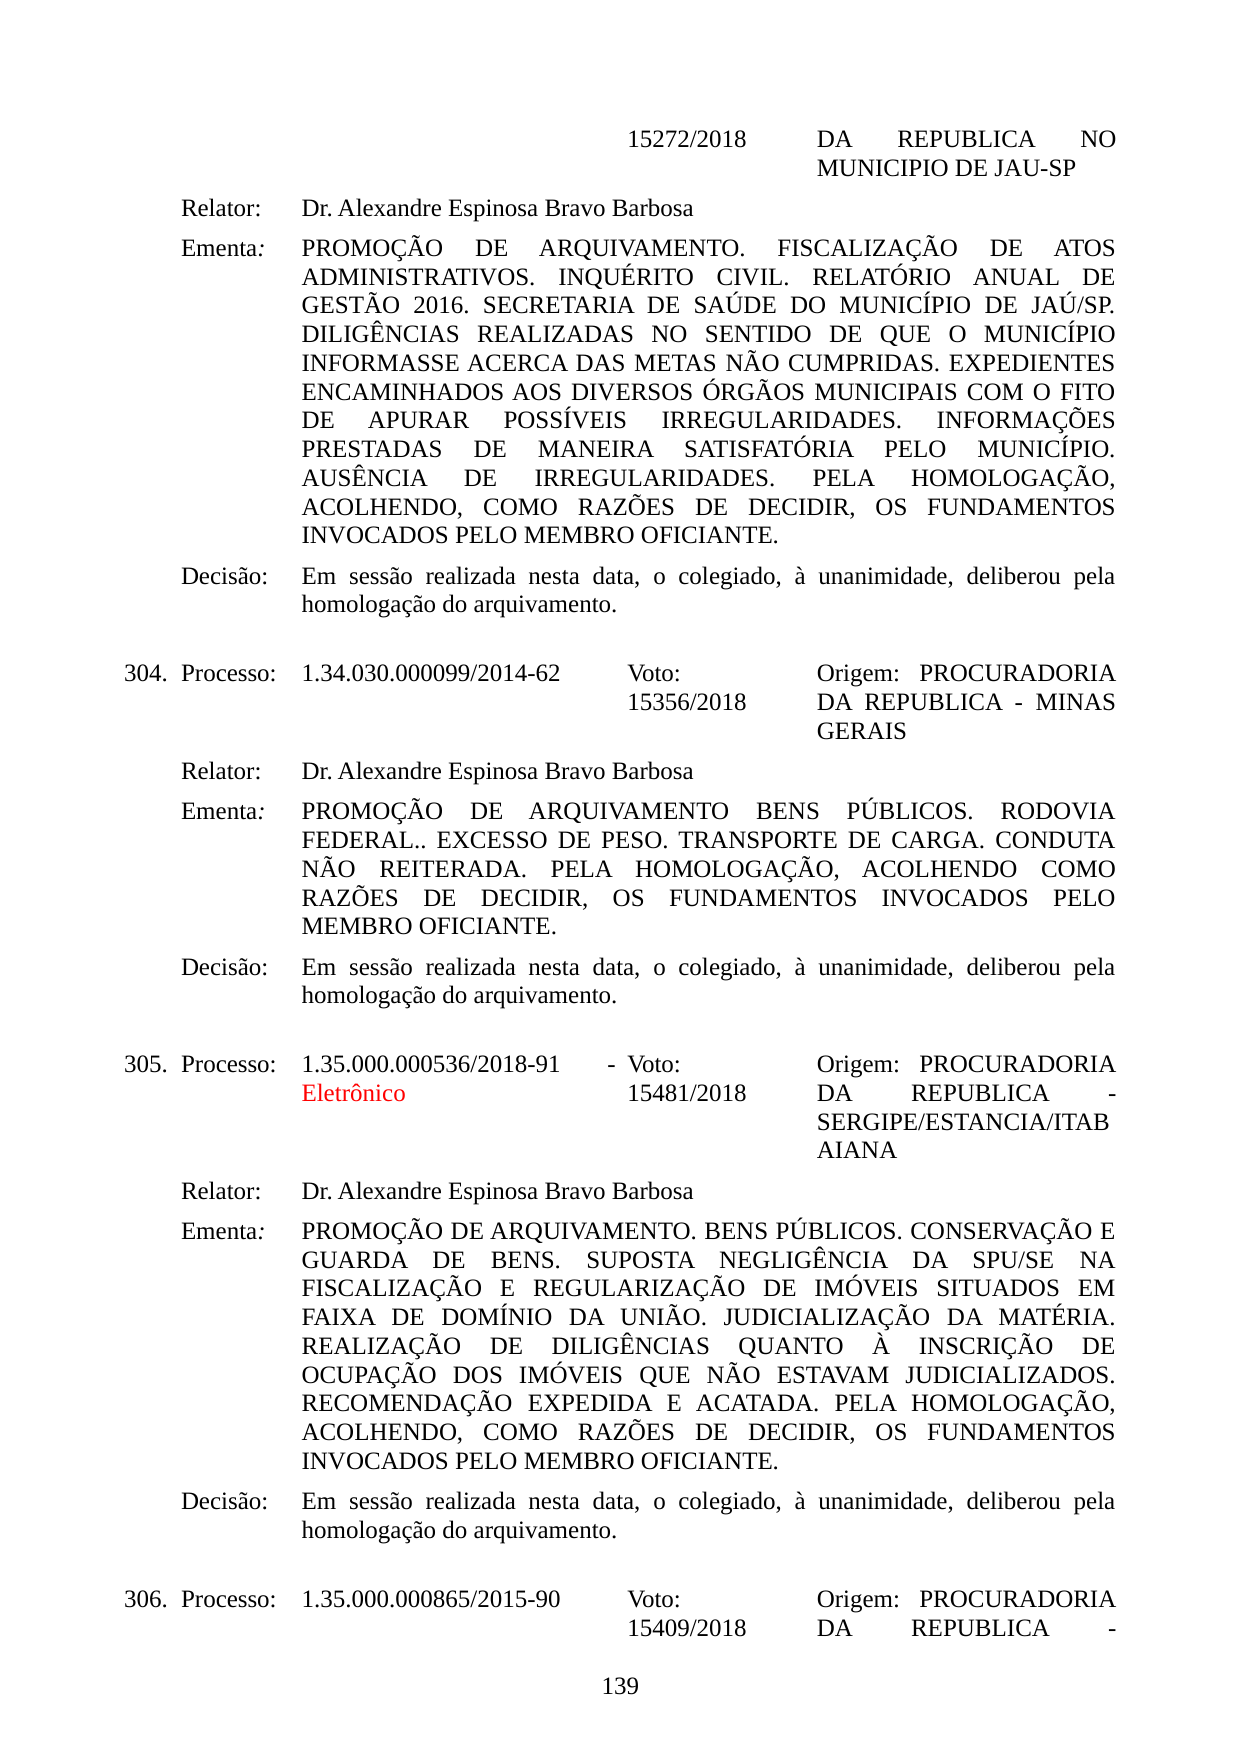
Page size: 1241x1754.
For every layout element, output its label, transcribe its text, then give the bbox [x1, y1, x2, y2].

table_cell [118, 750, 175, 791]
table_header Origem: PROCURADORIA DA REPUBLICA - MINAS GERAIS [811, 653, 1122, 750]
table_cell [118, 1480, 175, 1549]
table_cell Em sessão realizada nesta data, o colegiado, à unanimidade, deliberou pela homologação do arquivamento. [296, 1480, 1122, 1549]
table_cell Dr. Alexandre Espinosa Bravo Barbosa [296, 187, 1122, 227]
table_cell PROMOÇÃO DE ARQUIVAMENTO. FISCALIZAÇÃO DE ATOS ADMINISTRATIVOS. INQUÉRITO CIVIL. RELATÓRIO ANUAL DE GESTÃO 2016. SECRETARIA DE SAÚDE DO MUNICÍPIO DE JAÚ/SP. DILIGÊNCIAS REALIZADAS NO SENTIDO DE QUE O MUNICÍPIO INFORMASSE ACERCA DAS METAS NÃO CUMPRIDAS. EXPEDIENTES ENCAMINHADOS AOS DIVERSOS ÓRGÃOS MUNICIPAIS COM O FITO DE APURAR POSSÍVEIS IRREGULARIDADES. INFORMAÇÕES PRESTADAS DE MANEIRA SATISFATÓRIA PELO MUNICÍPIO. AUSÊNCIA DE IRREGULARIDADES. PELA HOMOLOGAÇÃO, ACOLHENDO, COMO RAZÕES DE DECIDIR, OS FUNDAMENTOS INVOCADOS PELO MEMBRO OFICIANTE. [296, 227, 1122, 555]
table_cell PROMOÇÃO DE ARQUIVAMENTO. BENS PÚBLICOS. CONSERVAÇÃO E GUARDA DE BENS. SUPOSTA NEGLIGÊNCIA DA SPU/SE NA FISCALIZAÇÃO E REGULARIZAÇÃO DE IMÓVEIS SITUADOS EM FAIXA DE DOMÍNIO DA UNIÃO. JUDICIALIZAÇÃO DA MATÉRIA. REALIZAÇÃO DE DILIGÊNCIAS QUANTO À INSCRIÇÃO DE OCUPAÇÃO DOS IMÓVEIS QUE NÃO ESTAVAM JUDICIALIZADOS. RECOMENDAÇÃO EXPEDIDA E ACATADA. PELA HOMOLOGAÇÃO, ACOLHENDO, COMO RAZÕES DE DECIDIR, OS FUNDAMENTOS INVOCADOS PELO MEMBRO OFICIANTE. [296, 1210, 1122, 1480]
table_cell [118, 946, 175, 1015]
table_cell Relator: [175, 750, 296, 791]
table_cell [118, 1210, 175, 1480]
table_header DA REPUBLICA NO MUNICIPIO DE JAU-SP [811, 118, 1122, 187]
table_header [296, 118, 621, 187]
table_cell Decisão: [175, 1480, 296, 1549]
table_cell [118, 227, 175, 555]
table_header Origem: PROCURADORIA DA REPUBLICA - SERGIPE/ESTANCIA/ITABAIANA [811, 1044, 1122, 1170]
table_cell [118, 187, 175, 227]
table_cell Decisão: [175, 946, 296, 1015]
table_header 15272/2018 [621, 118, 811, 187]
table_header Voto: 15409/2018 [621, 1578, 811, 1647]
table_cell Dr. Alexandre Espinosa Bravo Barbosa [296, 750, 1122, 791]
table_header 1.34.030.000099/2014-62 [296, 653, 621, 750]
table_cell Ementa: [175, 791, 296, 946]
table_header [118, 118, 175, 187]
table_header 306. [118, 1578, 175, 1647]
table_cell [118, 555, 175, 624]
table_header 304. [118, 653, 175, 750]
table_header Voto: 15481/2018 [621, 1044, 811, 1170]
table_header Origem: PROCURADORIA DA REPUBLICA [811, 1578, 1122, 1647]
table_header [175, 118, 296, 187]
table_cell Dr. Alexandre Espinosa Bravo Barbosa [296, 1170, 1122, 1210]
table_cell Relator: [175, 187, 296, 227]
table_cell Decisão: [175, 555, 296, 624]
table_header Processo: [175, 1578, 296, 1647]
table_cell Em sessão realizada nesta data, o colegiado, à unanimidade, deliberou pela homologação do arquivamento. [296, 946, 1122, 1015]
table_header Voto: 15356/2018 [621, 653, 811, 750]
table_cell PROMOÇÃO DE ARQUIVAMENTO BENS PÚBLICOS. RODOVIA FEDERAL.. EXCESSO DE PESO. TRANSPORTE DE CARGA. CONDUTA NÃO REITERADA. PELA HOMOLOGAÇÃO, ACOLHENDO COMO RAZÕES DE DECIDIR, OS FUNDAMENTOS INVOCADOS PELO MEMBRO OFICIANTE. [296, 791, 1122, 946]
table_header Processo: [175, 653, 296, 750]
table_cell Ementa: [175, 227, 296, 555]
table_header 305. [118, 1044, 175, 1170]
table_cell Relator: [175, 1170, 296, 1210]
table_cell Em sessão realizada nesta data, o colegiado, à unanimidade, deliberou pela homologação do arquivamento. [296, 555, 1122, 624]
table_cell [118, 1170, 175, 1210]
table_cell Ementa: [175, 1210, 296, 1480]
table_cell [118, 791, 175, 946]
table_header 1.35.000.000536/2018-91 - Eletrônico [296, 1044, 621, 1170]
table_header 1.35.000.000865/2015-90 [296, 1578, 621, 1647]
table_header Processo: [175, 1044, 296, 1170]
